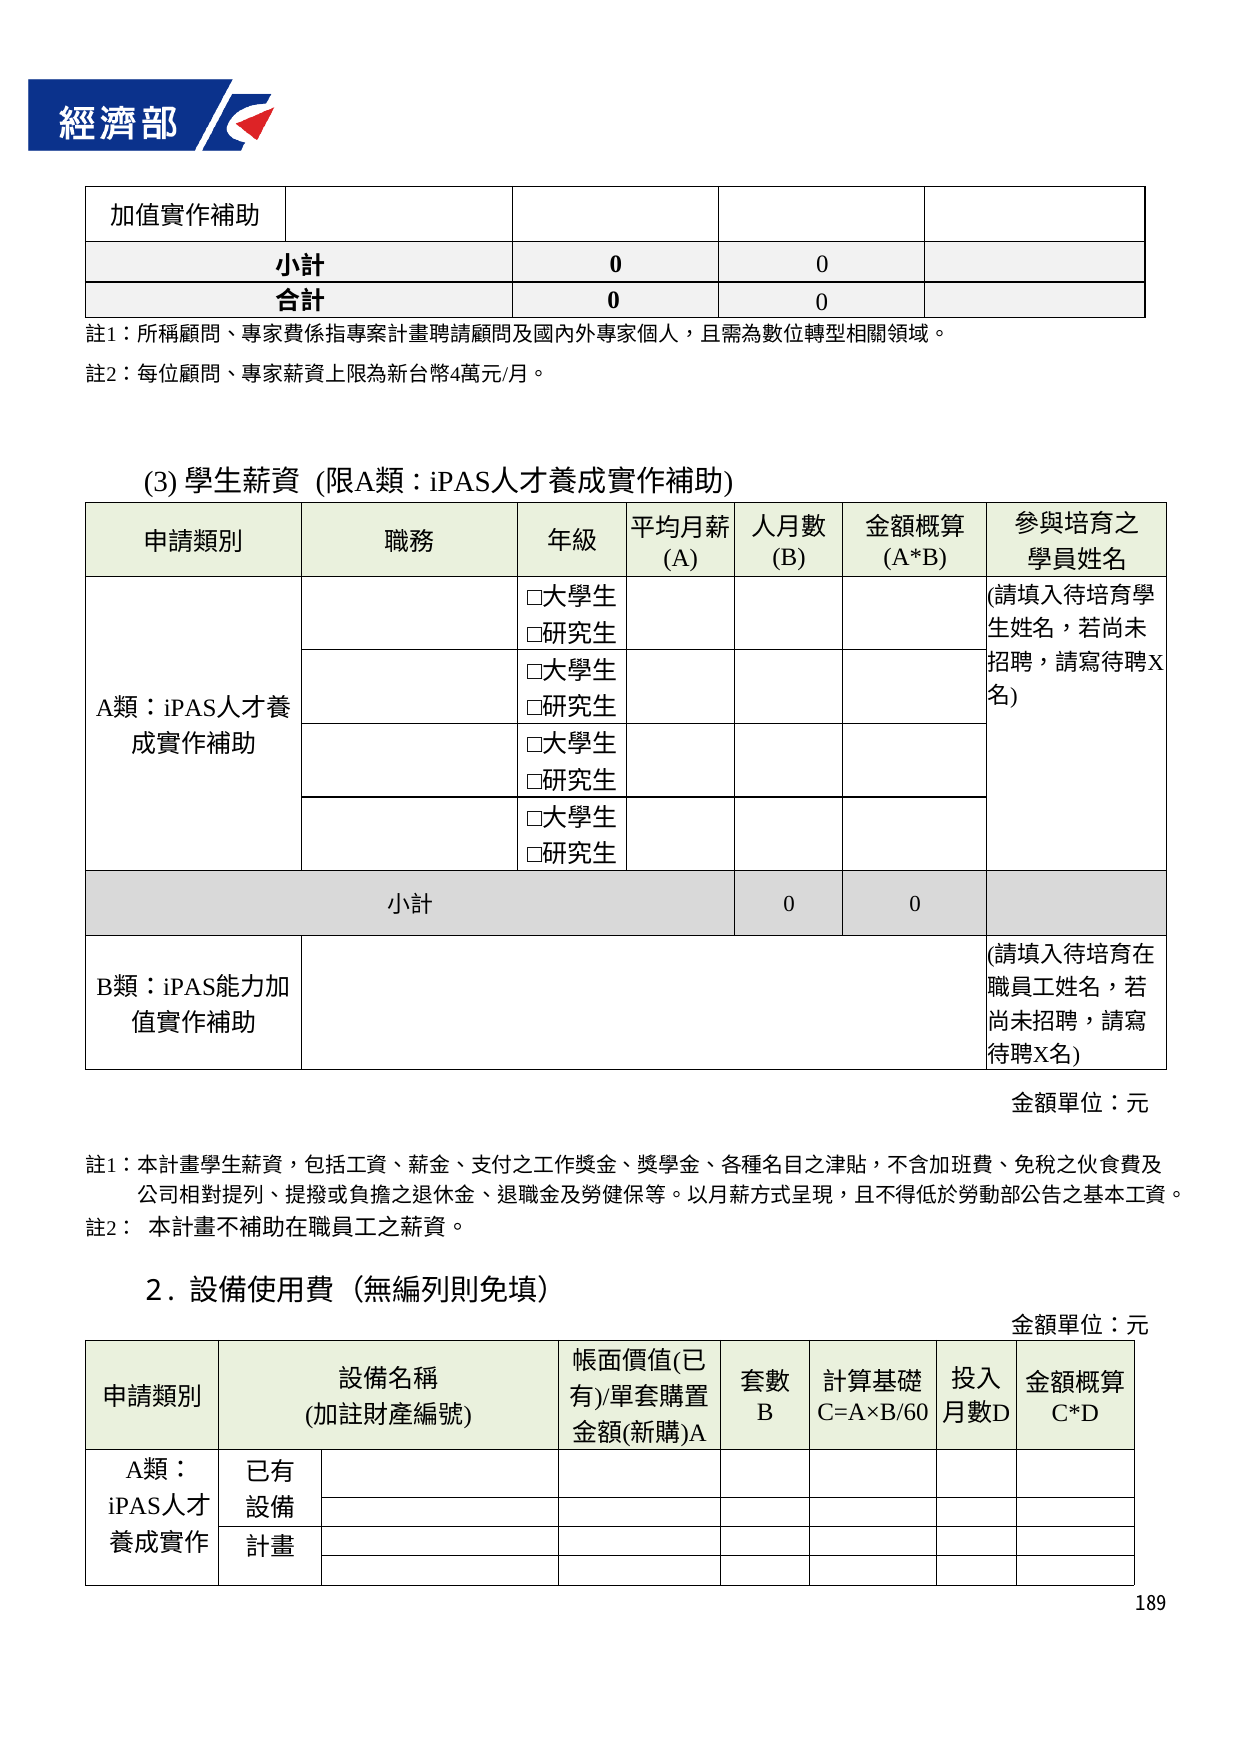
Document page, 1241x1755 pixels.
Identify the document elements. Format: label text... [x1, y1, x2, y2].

table_cell [937, 1527, 1016, 1555]
table_header 計算基礎 C=A×B/60 [810, 1341, 936, 1449]
table_header 申請類別 [86, 1341, 218, 1449]
table_cell A類：iPAS人才養成實作補助 [86, 577, 301, 870]
table_cell [719, 187, 924, 241]
table_cell [559, 1556, 720, 1584]
text 註1：本計畫學生薪資，包括工資、薪金、支付之工作獎金、獎學金、各種名目之津貼，不含加班費、免稅之伙食費及公司相對提列、提撥或負擔之退休金、退職金及勞健保等。以月薪方式呈現，且不得低於勞動部公告之基本工資。 [85, 1148, 1167, 1209]
text (3) 學生薪資 (限A類：iPAS人才養成實作補助) [85, 450, 1167, 502]
table_cell A類：iPAS人才養成實作補助 [86, 1450, 218, 1584]
table_cell [735, 650, 842, 723]
table_cell 合計 [86, 283, 512, 317]
table_cell 0 [513, 242, 718, 281]
table_cell [810, 1498, 936, 1526]
table_cell 0 [719, 283, 924, 317]
table_cell □大學生 □研究生 [518, 798, 626, 870]
table_cell [925, 242, 1144, 281]
table_cell 計畫 新增設備 [219, 1527, 321, 1584]
table_cell [559, 1450, 720, 1497]
table_cell (請填入待培育在職員工姓名，若尚未招聘，請寫待聘X名) [987, 936, 1166, 1069]
table_cell 0 [513, 283, 718, 317]
table_header 帳面價值(已有)/單套購置金額(新購)A [559, 1341, 720, 1449]
table_header 平均月薪(A) [627, 503, 734, 576]
table_cell 0 [843, 871, 986, 935]
table_cell [925, 187, 1144, 241]
table_cell [1017, 1527, 1134, 1555]
table_cell 已有 設備 [219, 1450, 321, 1526]
table_cell B類：iPAS能力加值實作補助 [86, 936, 301, 1069]
table_cell [810, 1527, 936, 1555]
table_header 金額概算 C*D [1017, 1341, 1134, 1449]
table_cell [735, 798, 842, 870]
table_cell 0 [735, 871, 842, 935]
table_cell [627, 724, 734, 796]
table_cell 加值實作補助 [86, 187, 285, 241]
table_cell [1017, 1498, 1134, 1526]
table_cell [810, 1556, 936, 1584]
table_cell [302, 577, 517, 649]
table_cell [322, 1556, 558, 1584]
table_cell [302, 798, 517, 870]
table_cell 小計 [86, 242, 512, 281]
table_cell [559, 1527, 720, 1555]
table_cell [302, 650, 517, 723]
table_cell [559, 1498, 720, 1526]
table_cell [627, 798, 734, 870]
table_cell [721, 1556, 809, 1584]
table_header 職務 [302, 503, 517, 576]
table_cell [627, 577, 734, 649]
text 金額單位：元 [85, 1070, 1148, 1122]
text 註2： 本計畫不補助在職員工之薪資。 [85, 1209, 1167, 1242]
table_cell [1017, 1556, 1134, 1584]
table_cell (請填入待培育學生姓名，若尚未招聘，請寫待聘X名) [987, 577, 1166, 870]
table_cell [810, 1450, 936, 1497]
table_cell [843, 798, 986, 870]
table_cell [322, 1527, 558, 1555]
table_header 人月數 (B) [735, 503, 842, 576]
table_header 投入 月數D [937, 1341, 1016, 1449]
table_cell [322, 1450, 558, 1497]
table_cell □大學生 □研究生 [518, 650, 626, 723]
text 註1：所稱顧問、專家費係指專案計畫聘請顧問及國內外專家個人，且需為數位轉型相關領域。 [85, 318, 1092, 348]
table_cell [627, 650, 734, 723]
table_cell [937, 1450, 1016, 1497]
table_cell [843, 577, 986, 649]
text 註2：每位顧問、專家薪資上限為新台幣4萬元/月。 [85, 348, 1167, 389]
text 金額單位：元 [137, 1308, 1148, 1340]
table_cell [721, 1527, 809, 1555]
table_header 套數 B [721, 1341, 809, 1449]
table_cell [286, 187, 512, 241]
table_cell [721, 1498, 809, 1526]
table_cell [513, 187, 718, 241]
table_cell [843, 650, 986, 723]
table_cell [925, 283, 1144, 317]
table_header 年級 [518, 503, 626, 576]
table_cell □大學生 □研究生 [518, 577, 626, 649]
list 設備使用費（無編列則免填） [144, 1266, 1167, 1308]
table_cell □大學生 □研究生 [518, 724, 626, 796]
table_cell [322, 1498, 558, 1526]
table_cell [721, 1450, 809, 1497]
table_cell 0 [719, 242, 924, 281]
table_cell [302, 724, 517, 796]
table_header 參與培育之 學員姓名 [987, 503, 1166, 576]
table_header 金額概算 (A*B) [843, 503, 986, 576]
table_cell [937, 1556, 1016, 1584]
table_cell 小計 [86, 871, 734, 935]
table_cell [987, 871, 1166, 935]
table_header 申請類別 [86, 503, 301, 576]
table_cell [1017, 1450, 1134, 1497]
table_cell [302, 936, 986, 1069]
table_cell [937, 1498, 1016, 1526]
table_header 設備名稱 (加註財產編號) [219, 1341, 558, 1449]
table_cell [735, 577, 842, 649]
table_cell [735, 724, 842, 796]
table_cell [843, 724, 986, 796]
